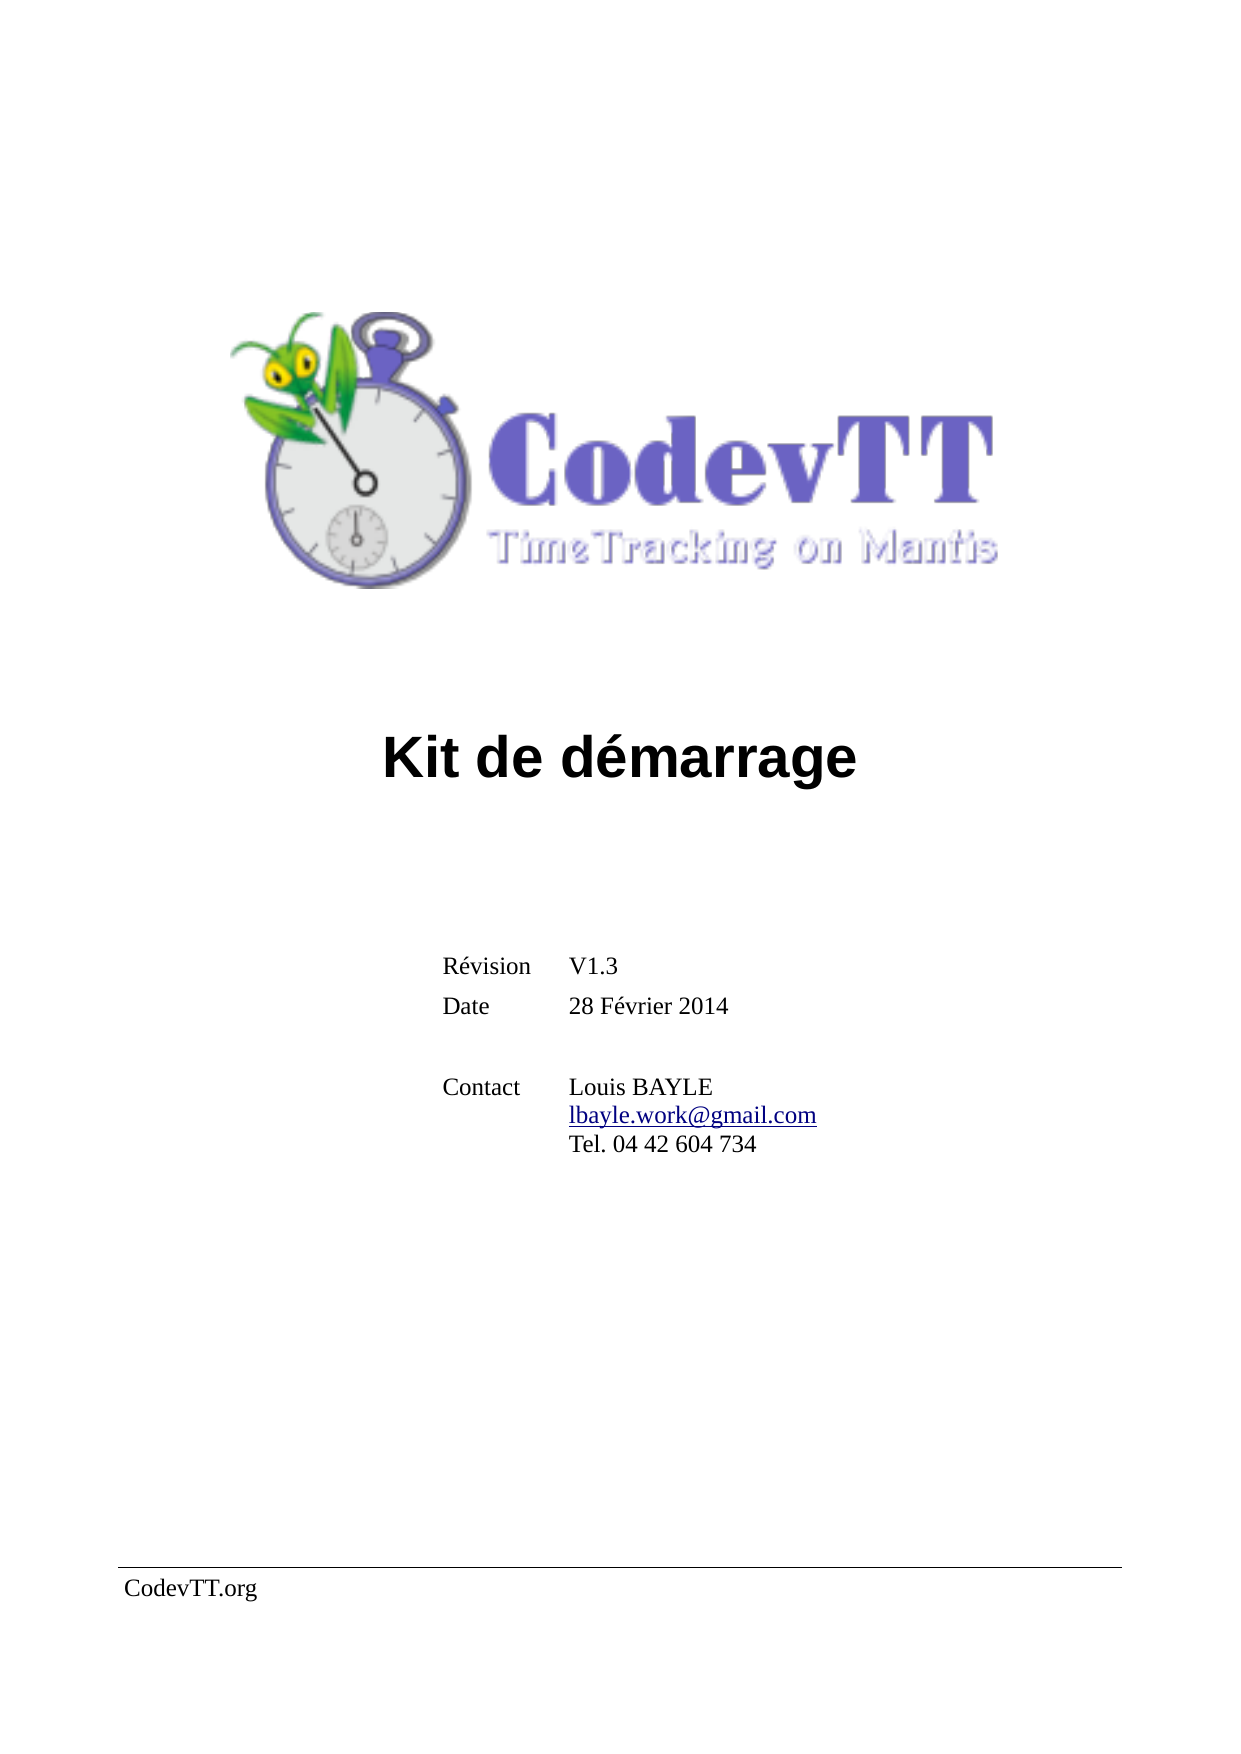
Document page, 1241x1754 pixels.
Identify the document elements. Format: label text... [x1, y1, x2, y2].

table_cell Contact [436, 1066, 563, 1164]
table_header [563, 905, 837, 946]
table_cell 28 Février 2014 [563, 986, 837, 1026]
table_cell Louis BAYLE lbayle.work@gmail.com Tel. 04 42 604 734 [563, 1066, 837, 1164]
text Kit de démarrage [118, 723, 1122, 790]
table_cell Révision [436, 946, 563, 986]
table_cell [436, 1164, 563, 1204]
table_cell [563, 1164, 837, 1204]
table_cell [563, 1204, 837, 1244]
table_cell V1.3 [563, 946, 837, 986]
table_cell Date [436, 986, 563, 1026]
table_cell [563, 1026, 837, 1066]
picture [230, 312, 1011, 589]
table_cell [436, 1026, 563, 1066]
table_header [436, 905, 563, 946]
table_cell [436, 1204, 563, 1244]
